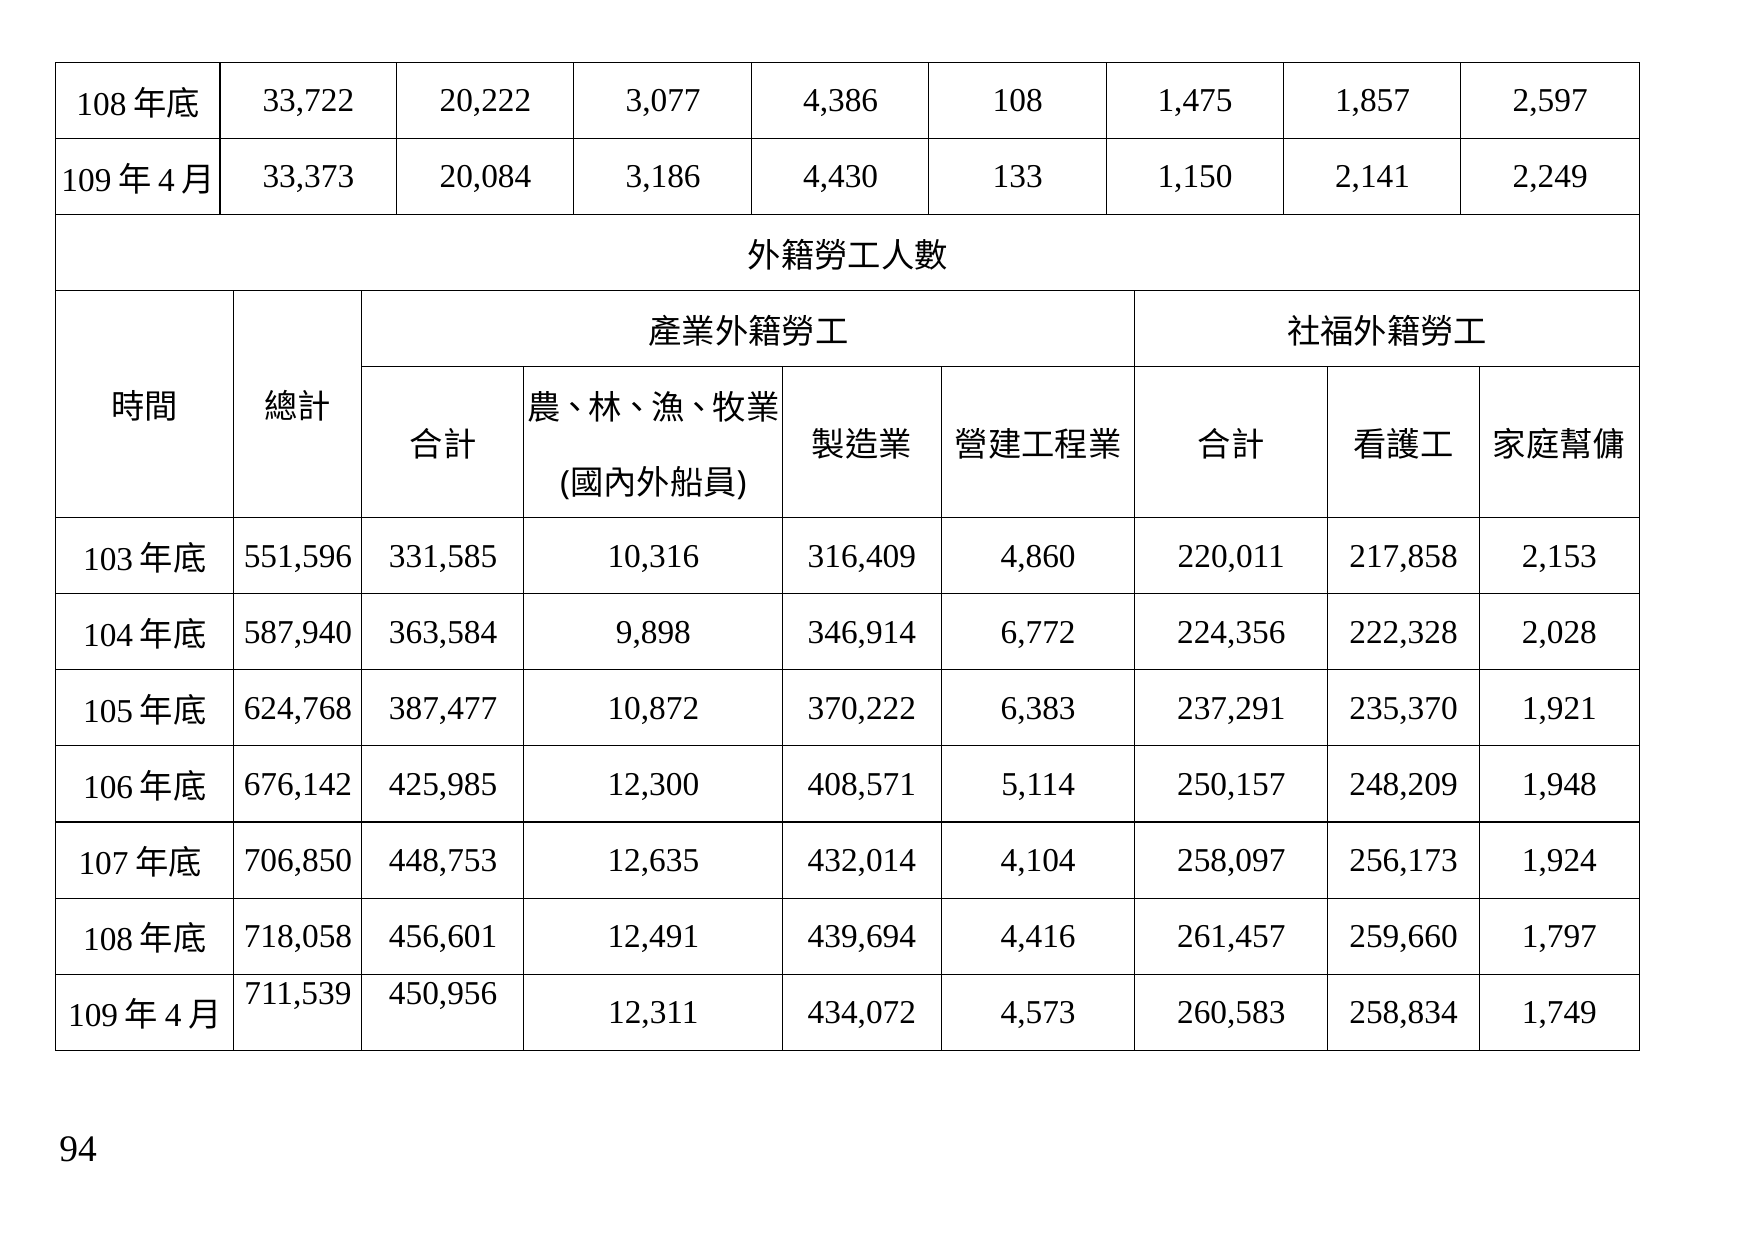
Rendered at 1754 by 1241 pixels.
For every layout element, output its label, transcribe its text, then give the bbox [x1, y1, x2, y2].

table_cell 12,635 [524, 823, 782, 897]
table_cell 250,157 [1135, 746, 1327, 821]
table_cell 222,328 [1328, 594, 1479, 669]
table_cell 108年底 [56, 899, 233, 973]
table_cell 224,356 [1135, 594, 1327, 669]
table_cell 220,011 [1135, 518, 1327, 593]
table_cell 1,749 [1480, 975, 1639, 1049]
table_cell 108 [929, 63, 1106, 138]
table_cell 12,300 [524, 746, 782, 821]
table_cell 456,601 [362, 899, 523, 973]
table_cell 408,571 [783, 746, 941, 821]
table_cell 217,858 [1328, 518, 1479, 593]
table_cell 家庭幫傭 [1480, 367, 1639, 517]
table_cell 33,373 [221, 139, 396, 214]
table_cell 4,386 [752, 63, 928, 138]
table_cell 2,028 [1480, 594, 1639, 669]
table_cell 1,857 [1284, 63, 1460, 138]
table_cell 133 [929, 139, 1106, 214]
table_cell 624,768 [234, 670, 361, 745]
table_cell 363,584 [362, 594, 523, 669]
table_cell 6,772 [942, 594, 1134, 669]
table_cell 331,585 [362, 518, 523, 593]
table_cell 432,014 [783, 823, 941, 897]
table_cell 9,898 [524, 594, 782, 669]
table_cell 434,072 [783, 975, 941, 1049]
table_cell 104年底 [56, 594, 233, 669]
table_cell 551,596 [234, 518, 361, 593]
table_cell 676,142 [234, 746, 361, 821]
table_cell 4,430 [752, 139, 928, 214]
table_cell 370,222 [783, 670, 941, 745]
table_cell 製造業 [783, 367, 941, 517]
table_cell 12,491 [524, 899, 782, 973]
table_cell 10,316 [524, 518, 782, 593]
table_cell 合計 [362, 367, 523, 517]
table_cell 256,173 [1328, 823, 1479, 897]
table_cell 108年底 [56, 63, 219, 138]
table_cell 1,797 [1480, 899, 1639, 973]
table_cell 1,924 [1480, 823, 1639, 897]
table_cell 6,383 [942, 670, 1134, 745]
table_cell 2,597 [1461, 63, 1639, 138]
table_cell 時間 [56, 291, 233, 517]
table_cell 總計 [234, 291, 361, 517]
table_cell 106年底 [56, 746, 233, 821]
table_cell 237,291 [1135, 670, 1327, 745]
table_cell 235,370 [1328, 670, 1479, 745]
table_cell 1,150 [1107, 139, 1283, 214]
table_cell 2,153 [1480, 518, 1639, 593]
table_cell 258,834 [1328, 975, 1479, 1049]
table_cell 合計 [1135, 367, 1327, 517]
table_cell 3,077 [574, 63, 751, 138]
table_cell 10,872 [524, 670, 782, 745]
table_cell 社福外籍勞工 [1135, 291, 1639, 366]
table_cell 706,850 [234, 823, 361, 897]
table_cell 248,209 [1328, 746, 1479, 821]
table_cell 425,985 [362, 746, 523, 821]
table_cell 261,457 [1135, 899, 1327, 973]
table_cell 營建工程業 [942, 367, 1134, 517]
table_cell 4,860 [942, 518, 1134, 593]
table_cell 439,694 [783, 899, 941, 973]
table_cell 看護工 [1328, 367, 1479, 517]
table_cell 1,921 [1480, 670, 1639, 745]
table_cell 450,956 [362, 975, 523, 1049]
table_cell 105年底 [56, 670, 233, 745]
table_cell 農、林、漁、牧業(國內外船員) [524, 367, 782, 517]
table_cell 2,141 [1284, 139, 1460, 214]
table_cell 258,097 [1135, 823, 1327, 897]
table_cell 4,573 [942, 975, 1134, 1049]
table_cell 5,114 [942, 746, 1134, 821]
table_cell 20,222 [397, 63, 573, 138]
table_cell 587,940 [234, 594, 361, 669]
table_cell 718,058 [234, 899, 361, 973]
table_cell 107年底 [56, 823, 233, 897]
table_cell 109年4月 [56, 975, 233, 1049]
table_cell 103年底 [56, 518, 233, 593]
table_cell 387,477 [362, 670, 523, 745]
table_cell 109年4月 [56, 139, 219, 214]
table_cell 3,186 [574, 139, 751, 214]
table_cell 外籍勞工人數 [56, 215, 1639, 290]
table_cell 711,539 [234, 975, 361, 1049]
table_cell 316,409 [783, 518, 941, 593]
table_cell 12,311 [524, 975, 782, 1049]
table_cell 2,249 [1461, 139, 1639, 214]
table_cell 259,660 [1328, 899, 1479, 973]
table_cell 260,583 [1135, 975, 1327, 1049]
table_cell 33,722 [221, 63, 396, 138]
table_cell 4,416 [942, 899, 1134, 973]
table_cell 1,475 [1107, 63, 1283, 138]
table_cell 4,104 [942, 823, 1134, 897]
table_cell 448,753 [362, 823, 523, 897]
table_cell 20,084 [397, 139, 573, 214]
table_cell 產業外籍勞工 [362, 291, 1134, 366]
table_cell 346,914 [783, 594, 941, 669]
table_cell 1,948 [1480, 746, 1639, 821]
